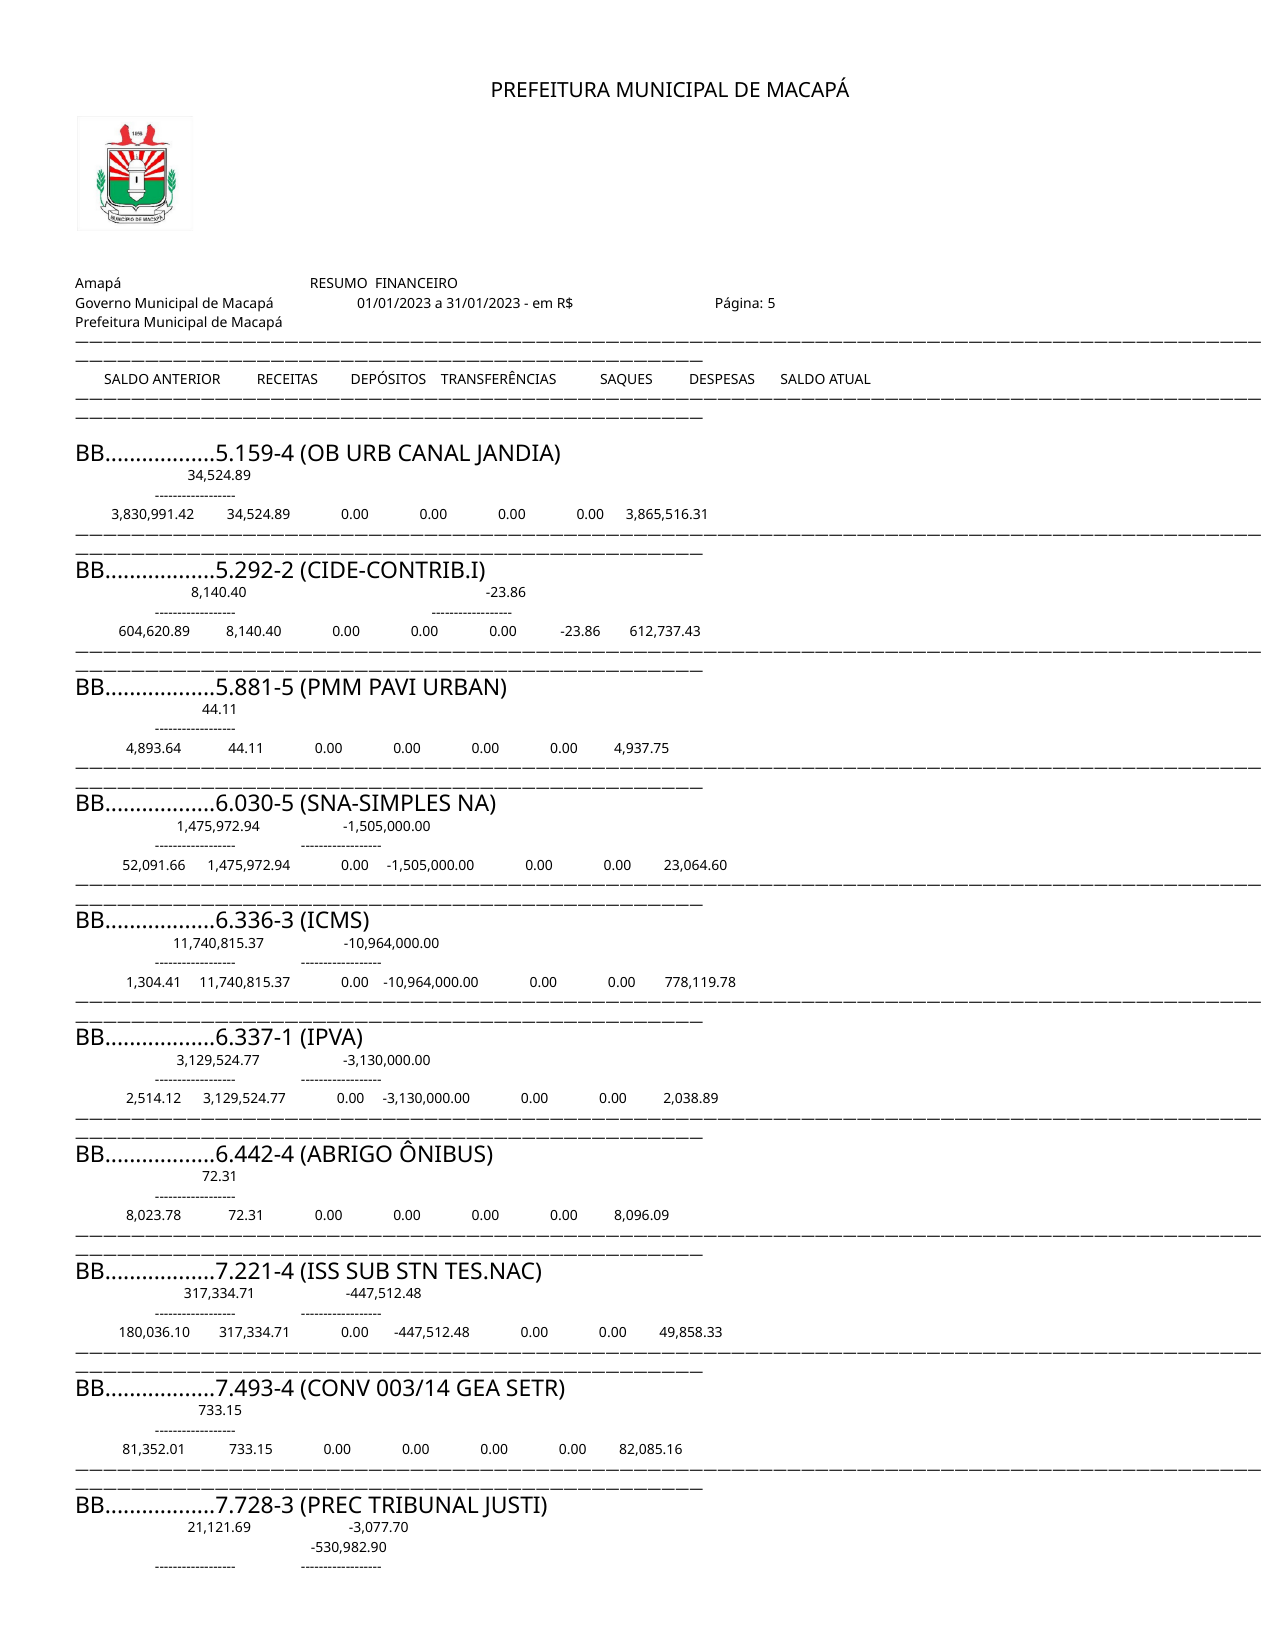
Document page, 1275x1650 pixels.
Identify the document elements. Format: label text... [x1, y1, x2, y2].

picture [75, 115, 194, 234]
text BB..................5.159-4 (OB URB CANAL JANDIA) 34,524.89 ------------------ 3,830,991.42 34,524.89 0.00 0.00 0.00 0.00 3,865,516.31 —————————————————————————————————————————————————————————————————————————————————————————————————————————————————————————————————— BB..................5.292-2 (CIDE-CONTRIB.I) 8,140.40 -23.86 ------------------ ------------------ 604,620.89 8,140.40 0.00 0.00 0.00 -23.86 612,737.43 —————————————————————————————————————————————————————————————————————————————————————————————————————————————————————————————————— BB..................5.881-5 (PMM PAVI URBAN) 44.11 ------------------ 4,893.64 44.11 0.00 0.00 0.00 0.00 4,937.75 —————————————————————————————————————————————————————————————————————————————————————————————————————————————————————————————————— BB..................6.030-5 (SNA-SIMPLES NA) 1,475,972.94 -1,505,000.00 ------------------ ------------------ 52,091.66 1,475,972.94 0.00 -1,505,000.00 0.00 0.00 23,064.60 —————————————————————————————————————————————————————————————————————————————————————————————————————————————————————————————————— BB..................6.336-3 (ICMS) 11,740,815.37 -10,964,000.00 ------------------ ------------------ 1,304.41 11,740,815.37 0.00 -10,964,000.00 0.00 0.00 778,119.78 —————————————————————————————————————————————————————————————————————————————————————————————————————————————————————————————————— BB..................6.337-1 (IPVA) 3,129,524.77 -3,130,000.00 ------------------ ------------------ 2,514.12 3,129,524.77 0.00 -3,130,000.00 0.00 0.00 2,038.89 —————————————————————————————————————————————————————————————————————————————————————————————————————————————————————————————————— BB..................6.442-4 (ABRIGO ÔNIBUS) 72.31 ------------------ 8,023.78 72.31 0.00 0.00 0.00 0.00 8,096.09 —————————————————————————————————————————————————————————————————————————————————————————————————————————————————————————————————— BB..................7.221-4 (ISS SUB STN TES.NAC) 317,334.71 -447,512.48 ------------------ ------------------ 180,036.10 317,334.71 0.00 -447,512.48 0.00 0.00 49,858.33 —————————————————————————————————————————————————————————————————————————————————————————————————————————————————————————————————— BB..................7.493-4 (CONV 003/14 GEA SETR) 733.15 ------------------ 81,352.01 733.15 0.00 0.00 0.00 0.00 82,085.16 —————————————————————————————————————————————————————————————————————————————————————————————————————————————————————————————————— BB..................7.728-3 (PREC TRIBUNAL JUSTI) 21,121.69 -3,077.70 -530,982.90 [75, 446, 1264, 1575]
